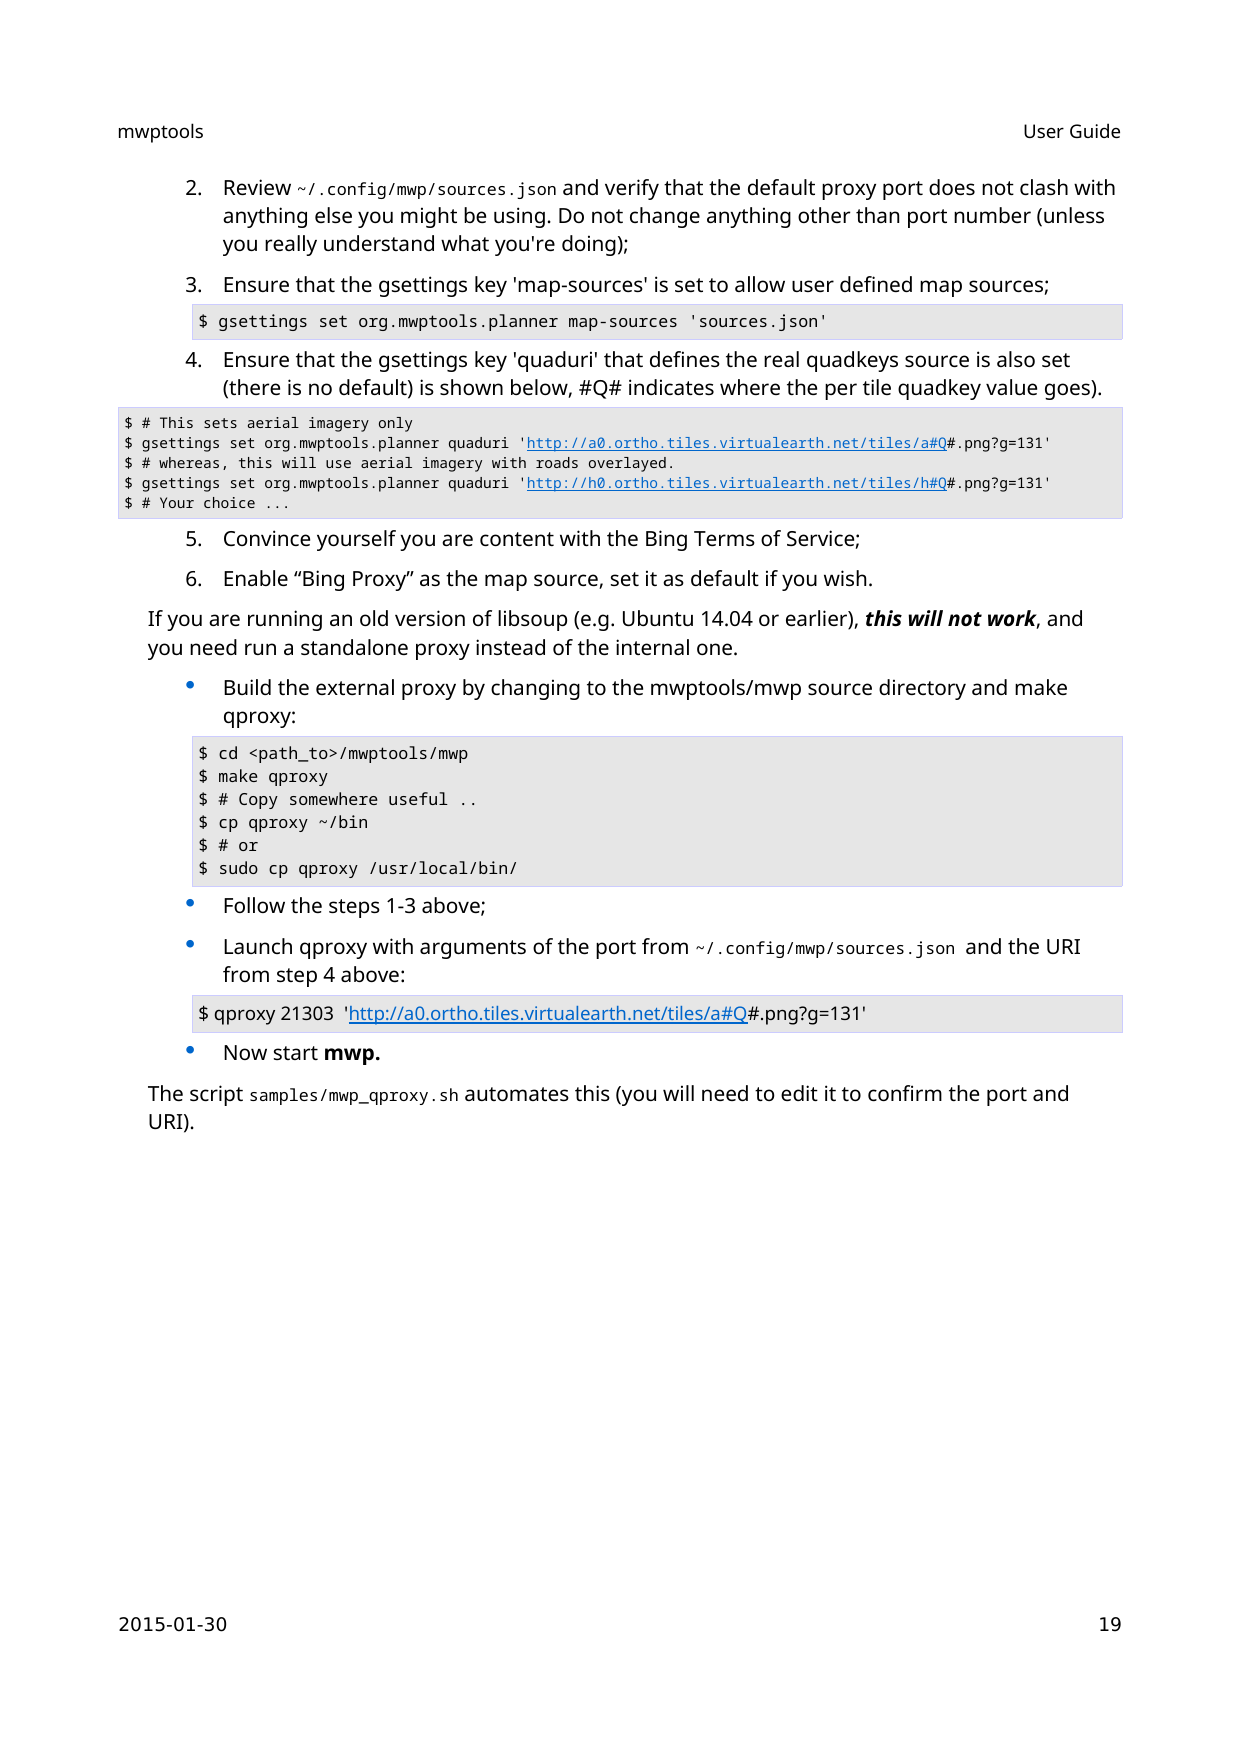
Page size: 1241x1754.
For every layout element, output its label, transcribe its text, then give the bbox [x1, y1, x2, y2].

text $ sudo cp qproxy /usr/local/bin/ [193, 851, 1122, 886]
list Follow the steps 1-3 above; [185, 892, 1122, 920]
text The script samples/mwp_qproxy.sh automates this (you will need to edit it to confirm the port and URI). [148, 1079, 1122, 1135]
list Now start mwp. [185, 1038, 1122, 1067]
list Ensure that the gsettings key 'map-sources' is set to allow user defined map sources; [185, 270, 1122, 298]
list $ gsettings set org.mwptools.planner quaduri 'http://a0.ortho.tiles.virtualearth.net/tiles/a#Q#.png?g=131' [119, 427, 1122, 447]
text $ # or [193, 828, 1122, 851]
list Ensure that the gsettings key 'quaduri' that defines the real quadkeys source is also set (there is no default) is shown below, #Q# indicates where the per tile quadkey value goes). [185, 345, 1122, 401]
text $ cd <path_to>/mwptools/mwp [193, 737, 1122, 758]
text $ # Your choice ... [119, 486, 1122, 518]
list $ # This sets aerial imagery only [119, 408, 1122, 427]
list Build the external proxy by changing to the mwptools/mwp source directory and make qproxy: [185, 673, 1122, 729]
list Review ~/.config/mwp/sources.json and verify that the default proxy port does not clash with anything else you might be using. Do not change anything other than port number (unless you really understand what you're doing); [185, 173, 1122, 258]
text If you are running an old version of libsoup (e.g. Ubuntu 14.04 or earlier), this will not work, and you need run a standalone proxy instead of the internal one. [148, 604, 1122, 661]
text $ # whereas, this will use aerial imagery with roads overlayed. [119, 447, 1122, 467]
text $ cp qproxy ~/bin [193, 804, 1122, 828]
list Enable “Bing Proxy” as the map source, set it as default if you wish. [185, 564, 1122, 593]
list $ gsettings set org.mwptools.planner quaduri 'http://h0.ortho.tiles.virtualearth.net/tiles/h#Q#.png?g=131' [119, 467, 1122, 486]
list Launch qproxy with arguments of the port from ~/.config/mwp/sources.json and the URI from step 4 above: [185, 932, 1122, 989]
list Convince yourself you are content with the Bing Terms of Service; [185, 524, 1122, 552]
text $ make qproxy [193, 758, 1122, 782]
text $ gsettings set org.mwptools.planner map-sources 'sources.json' [193, 305, 1122, 339]
text $ qproxy 21303 'http://a0.ortho.tiles.virtualearth.net/tiles/a#Q#.png?g=131' [193, 996, 1122, 1032]
text $ # Copy somewhere useful .. [193, 782, 1122, 804]
